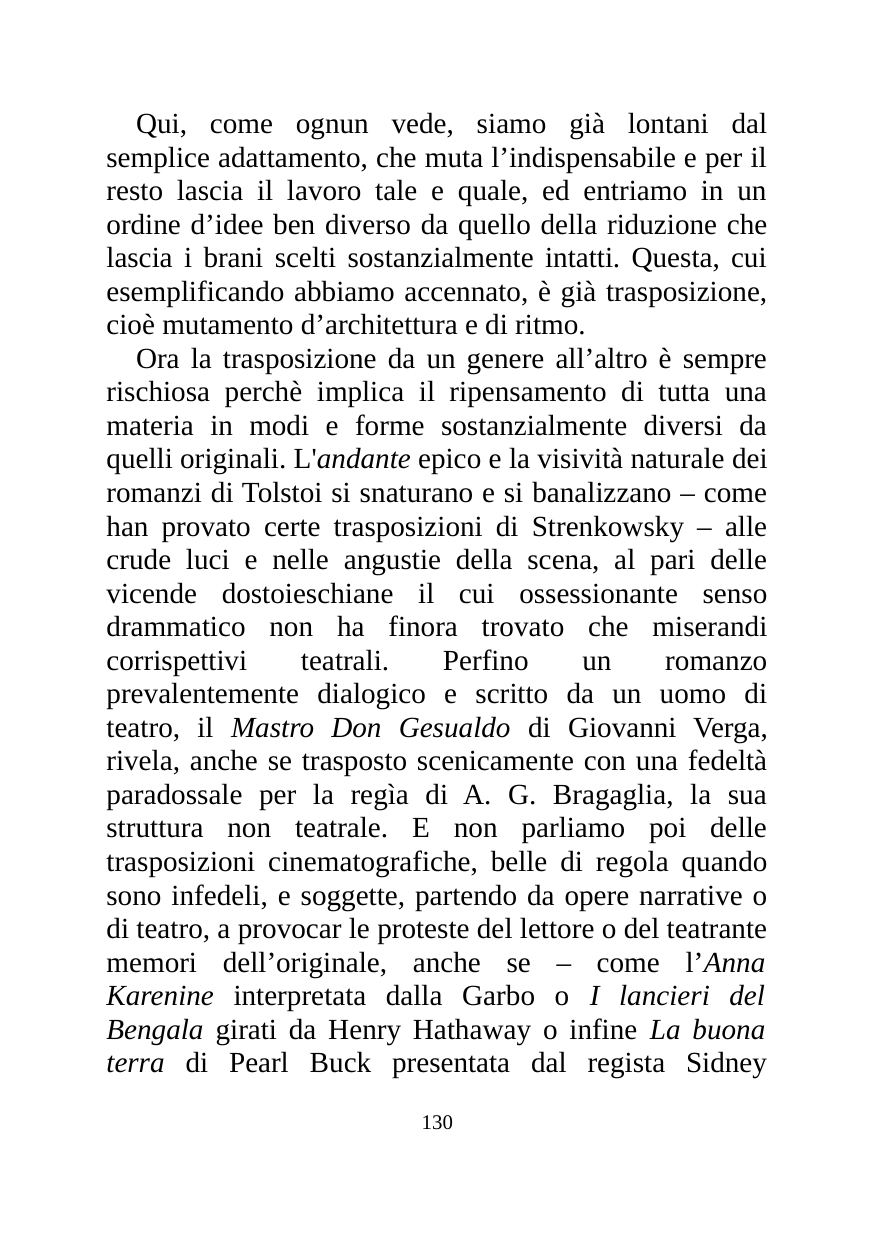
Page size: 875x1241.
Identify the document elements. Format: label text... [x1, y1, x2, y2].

text Ora la trasposizione da un genere all’altro è sempre rischiosa perchè implica il ripensamento di tutta una materia in modi e forme sostanzialmente diversi da quelli originali. L'andante epico e la visività naturale dei romanzi di Tolstoi si snaturano e si banalizzano – come han provato certe trasposizioni di Strenkowsky – alle crude luci e nelle angustie della scena, al pari delle vicende dostoieschiane il cui ossessionante senso drammatico non ha finora trovato che miserandi corrispettivi teatrali. Perfino un romanzo prevalentemente dialogico e scritto da un uomo di teatro, il Mastro Don Gesualdo di Giovanni Verga, rivela, anche se trasposto scenicamente con una fedeltà paradossale per la regìa di A. G. Bragaglia, la sua struttura non teatrale. E non parliamo poi delle trasposizioni cinematografiche, belle di regola quando sono infedeli, e soggette, partendo da opere narrative o di teatro, a provocar le proteste del lettore o del teatrante memori dell’originale, anche se – come l’Anna Karenine interpretata dalla Garbo o I lancieri del Bengala girati da Henry Hathaway o infine La buona terra di Pearl Buck presentata dal regista Sidney [106, 341, 768, 1079]
text Qui, come ognun vede, siamo già lontani dal semplice adattamento, che muta l’indispensabile e per il resto lascia il lavoro tale e quale, ed entriamo in un ordine d’idee ben diverso da quello della riduzione che lascia i brani scelti sostanzialmente intatti. Questa, cui esemplificando abbiamo accennato, è già trasposizione, cioè mutamento d’architettura e di ritmo. [106, 106, 768, 341]
